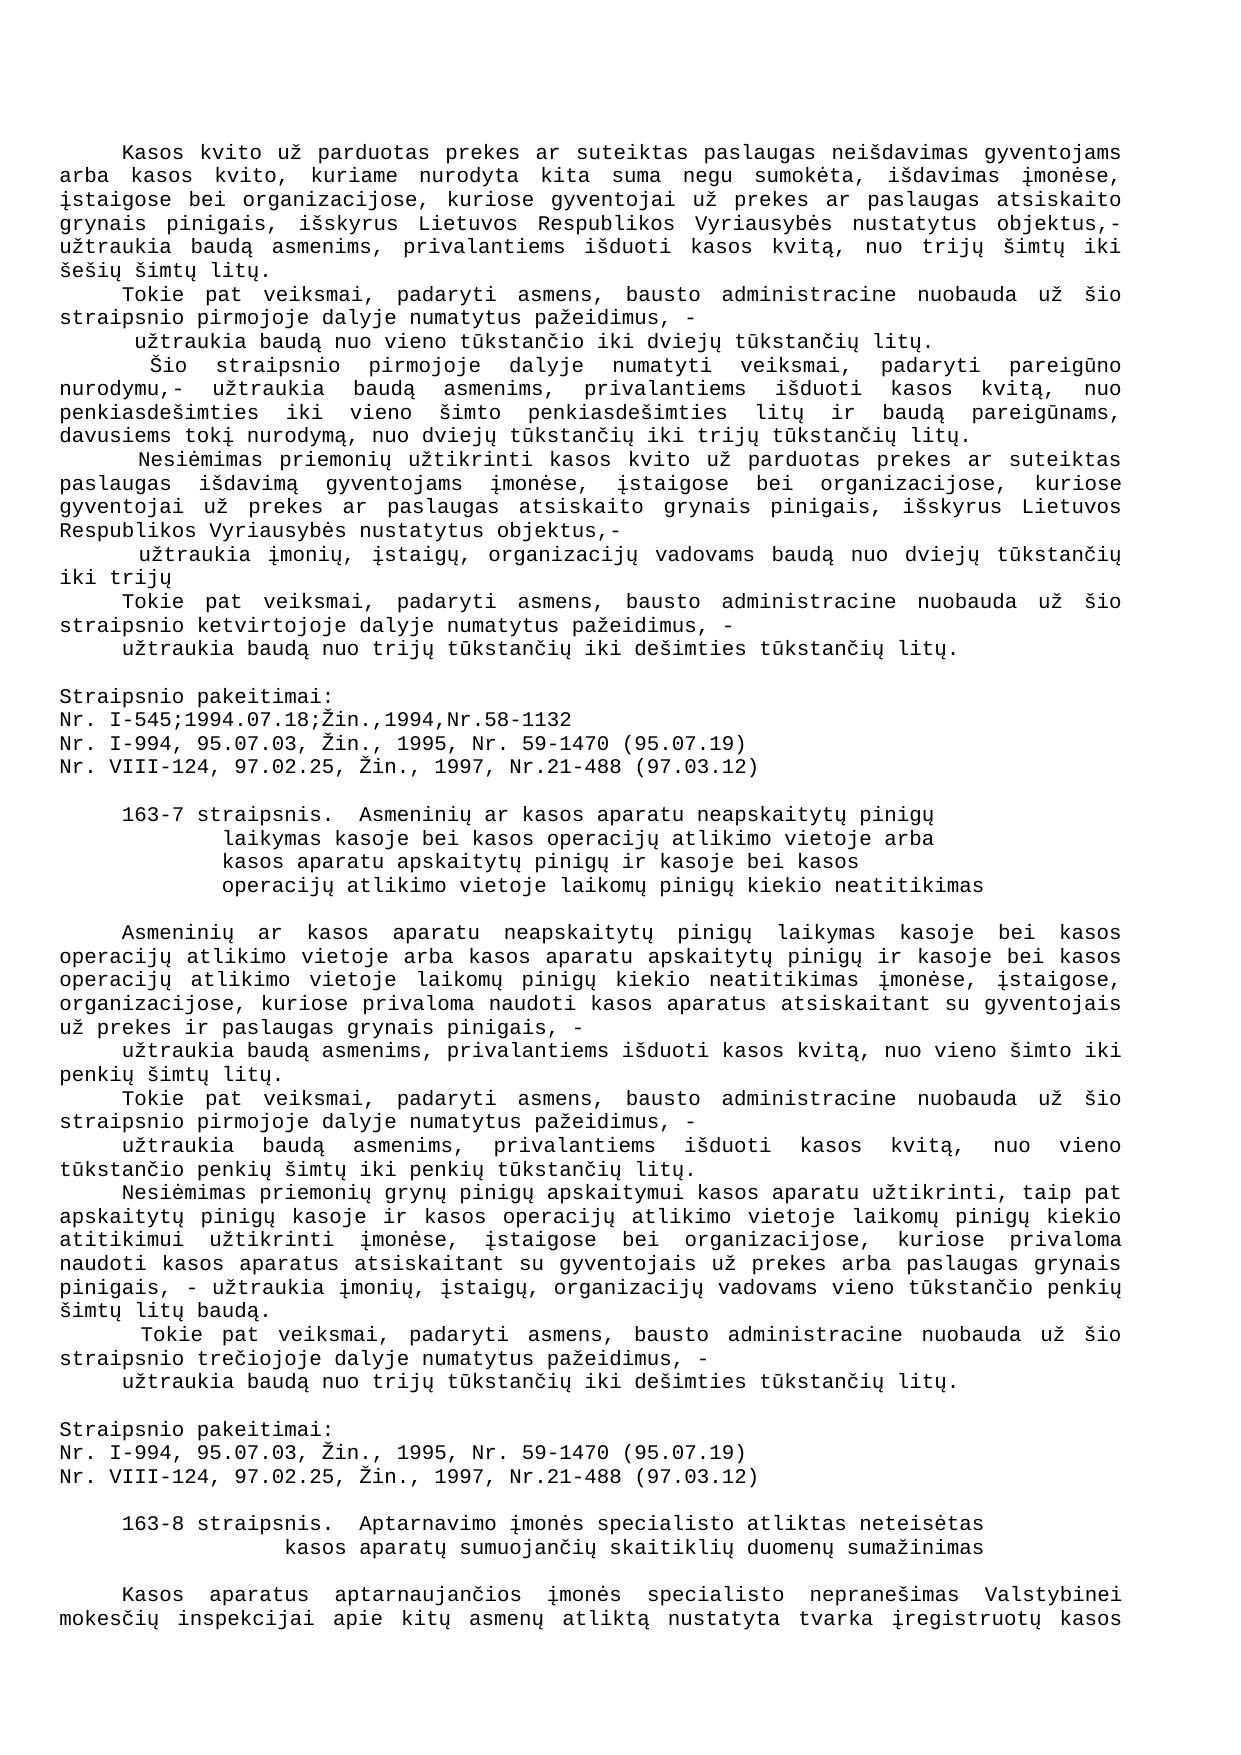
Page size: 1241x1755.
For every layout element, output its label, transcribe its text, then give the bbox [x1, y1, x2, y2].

text Kasos kvito už parduotas prekes ar suteiktas paslaugas neišdavimas gyventojams arba kasos kvito, kuriame nurodyta kita suma negu sumokėta, išdavimas įmonėse, įstaigose bei organizacijose, kuriose gyventojai už prekes ar paslaugas atsiskaito grynais pinigais, išskyrus Lietuvos Respublikos Vyriausybės nustatytus objektus,- užtraukia baudą asmenims, privalantiems išduoti kasos kvitą, nuo trijų šimtų iki šešių šimtų litų. [59, 142, 1122, 284]
text Tokie pat veiksmai, padaryti asmens, bausto administracine nuobauda už šio straipsnio ketvirtojoje dalyje numatytus pažeidimus, - [59, 591, 1122, 638]
text Nr. VIII-124, 97.02.25, Žin., 1997, Nr.21-488 (97.03.12) [59, 1466, 1122, 1489]
text Straipsnio pakeitimai: [59, 1419, 1122, 1442]
text kasos aparatu apskaitytų pinigų ir kasoje bei kasos [59, 851, 1122, 875]
text 163-8 straipsnis. Aptarnavimo įmonės specialisto atliktas neteisėtas [59, 1513, 1122, 1537]
text Straipsnio pakeitimai: [59, 686, 1122, 709]
text 163-7 straipsnis. Asmeninių ar kasos aparatu neapskaitytų pinigų [59, 804, 1122, 827]
text Nr. VIII-124, 97.02.25, Žin., 1997, Nr.21-488 (97.03.12) [59, 757, 1122, 780]
text užtraukia baudą asmenims, privalantiems išduoti kasos kvitą, nuo vieno šimto iki penkių šimtų litų. [59, 1040, 1122, 1088]
text operacijų atlikimo vietoje laikomų pinigų kiekio neatitikimas [59, 875, 1122, 898]
text Nr. I-994, 95.07.03, Žin., 1995, Nr. 59-1470 (95.07.19) [59, 733, 1122, 757]
text užtraukia baudą nuo vieno tūkstančio iki dviejų tūkstančių litų. [59, 331, 1122, 354]
text Kasos aparatus aptarnaujančios įmonės specialisto nepranešimas Valstybinei mokesčių inspekcijai apie kitų asmenų atliktą nustatyta tvarka įregistruotų kasos [59, 1584, 1122, 1631]
text Nesiėmimas priemonių grynų pinigų apskaitymui kasos aparatu užtikrinti, taip pat apskaitytų pinigų kasoje ir kasos operacijų atlikimo vietoje laikomų pinigų kiekio atitikimui užtikrinti įmonėse, įstaigose bei organizacijose, kuriose privaloma naudoti kasos aparatus atsiskaitant su gyventojais už prekes arba paslaugas grynais pinigais, - užtraukia įmonių, įstaigų, organizacijų vadovams vieno tūkstančio penkių šimtų litų baudą. [59, 1182, 1122, 1324]
text laikymas kasoje bei kasos operacijų atlikimo vietoje arba [59, 827, 1122, 851]
text Šio straipsnio pirmojoje dalyje numatyti veiksmai, padaryti pareigūno nurodymu,- užtraukia baudą asmenims, privalantiems išduoti kasos kvitą, nuo penkiasdešimties iki vieno šimto penkiasdešimties litų ir baudą pareigūnams, davusiems tokį nurodymą, nuo dviejų tūkstančių iki trijų tūkstančių litų. [59, 354, 1122, 449]
text kasos aparatų sumuojančių skaitiklių duomenų sumažinimas [59, 1537, 1122, 1561]
text Nesiėmimas priemonių užtikrinti kasos kvito už parduotas prekes ar suteiktas paslaugas išdavimą gyventojams įmonėse, įstaigose bei organizacijose, kuriose gyventojai už prekes ar paslaugas atsiskaito grynais pinigais, išskyrus Lietuvos Respublikos Vyriausybės nustatytus objektus,- [59, 449, 1122, 544]
text Tokie pat veiksmai, padaryti asmens, bausto administracine nuobauda už šio straipsnio trečiojoje dalyje numatytus pažeidimus, - [59, 1324, 1122, 1371]
text užtraukia įmonių, įstaigų, organizacijų vadovams baudą nuo dviejų tūkstančių iki trijų [59, 544, 1122, 591]
text Nr. I-545;1994.07.18;Žin.,1994,Nr.58-1132 [59, 709, 1122, 733]
text Nr. I-994, 95.07.03, Žin., 1995, Nr. 59-1470 (95.07.19) [59, 1442, 1122, 1466]
text užtraukia baudą nuo trijų tūkstančių iki dešimties tūkstančių litų. [59, 638, 1122, 662]
text Tokie pat veiksmai, padaryti asmens, bausto administracine nuobauda už šio straipsnio pirmojoje dalyje numatytus pažeidimus, - [59, 1088, 1122, 1135]
text Asmeninių ar kasos aparatu neapskaitytų pinigų laikymas kasoje bei kasos operacijų atlikimo vietoje arba kasos aparatu apskaitytų pinigų ir kasoje bei kasos operacijų atlikimo vietoje laikomų pinigų kiekio neatitikimas įmonėse, įstaigose, organizacijose, kuriose privaloma naudoti kasos aparatus atsiskaitant su gyventojais už prekes ir paslaugas grynais pinigais, - [59, 922, 1122, 1040]
text užtraukia baudą nuo trijų tūkstančių iki dešimties tūkstančių litų. [59, 1371, 1122, 1395]
text užtraukia baudą asmenims, privalantiems išduoti kasos kvitą, nuo vieno tūkstančio penkių šimtų iki penkių tūkstančių litų. [59, 1135, 1122, 1182]
text Tokie pat veiksmai, padaryti asmens, bausto administracine nuobauda už šio straipsnio pirmojoje dalyje numatytus pažeidimus, - [59, 284, 1122, 331]
